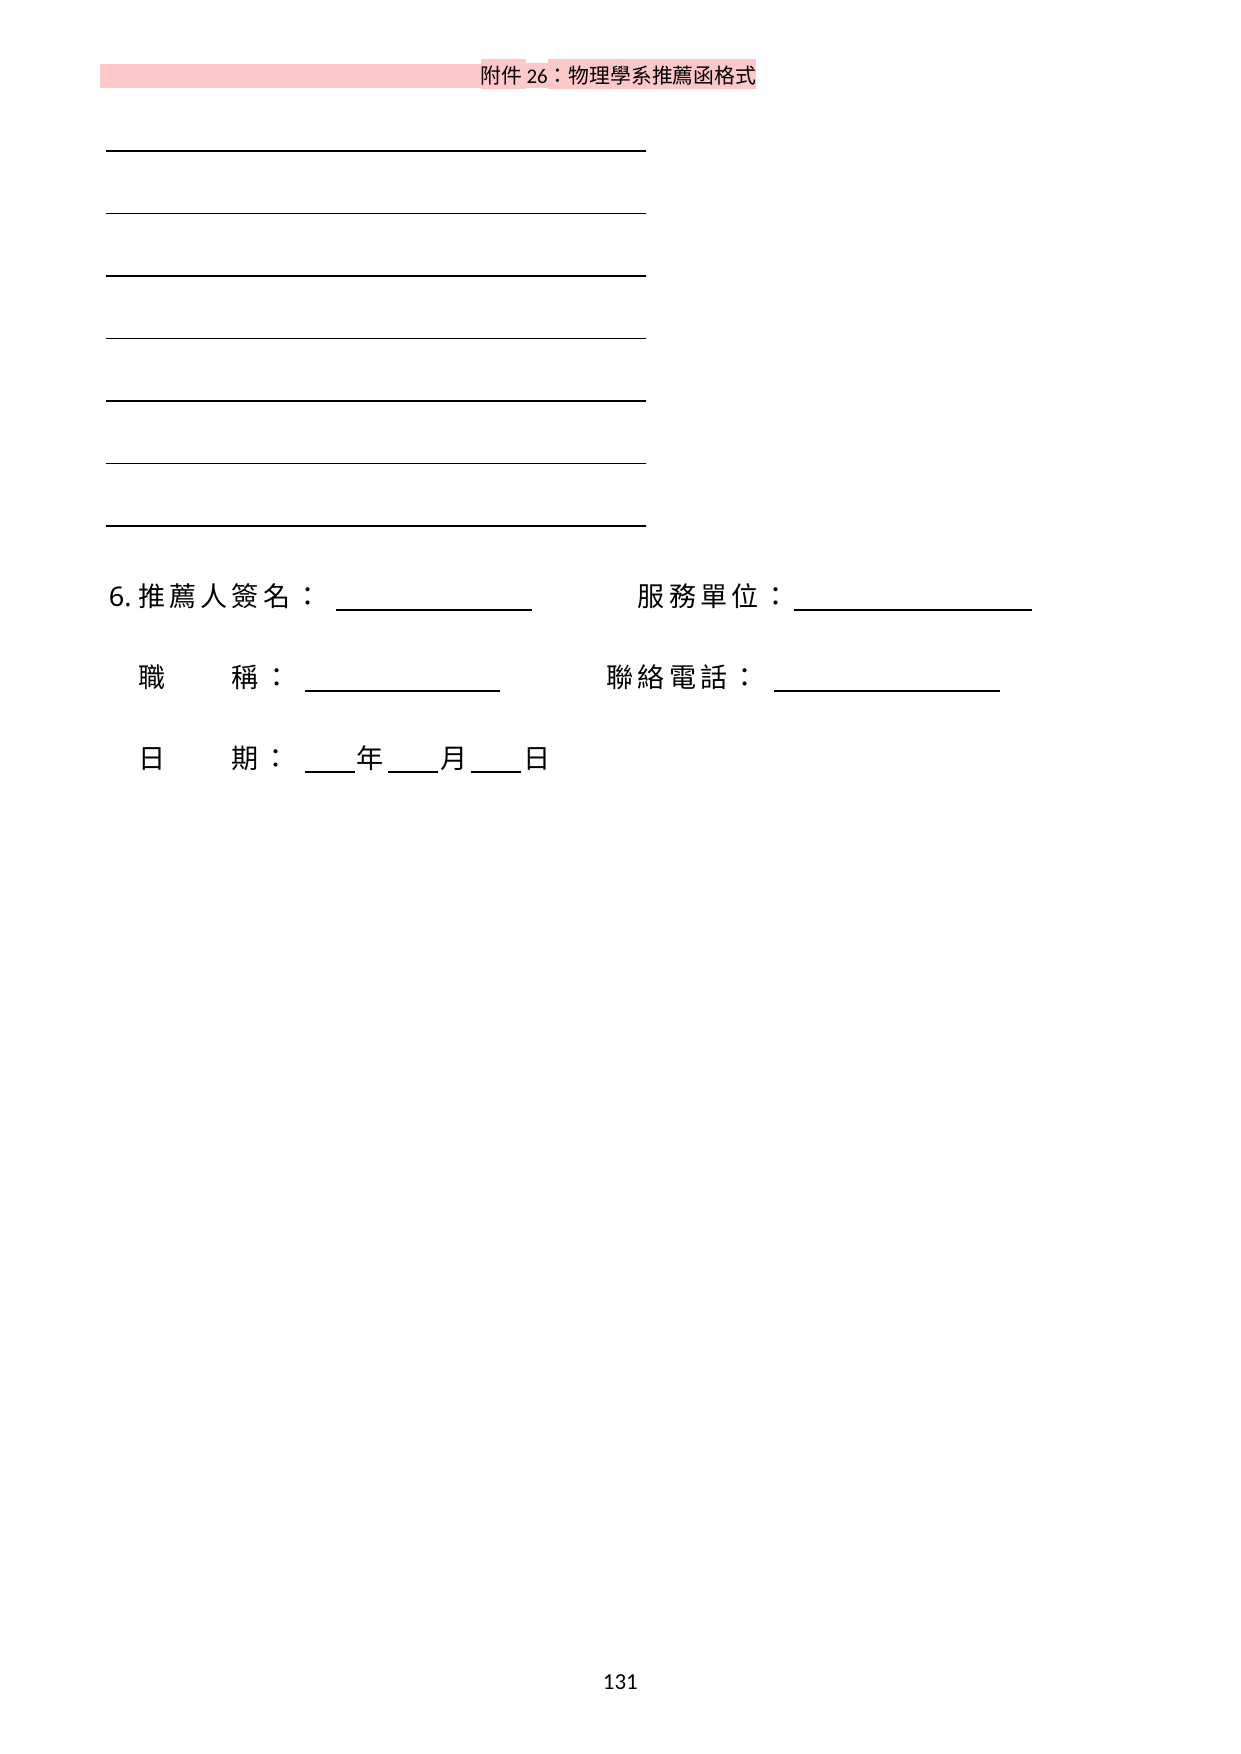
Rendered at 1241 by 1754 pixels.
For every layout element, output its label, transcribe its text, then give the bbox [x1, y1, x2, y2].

text 日 期： 年 月 日 [129, 716, 1136, 778]
text 6.推薦人簽名： 服務單位： [104, 553, 1136, 616]
text 職 稱： 聯絡電話： [129, 634, 1136, 697]
